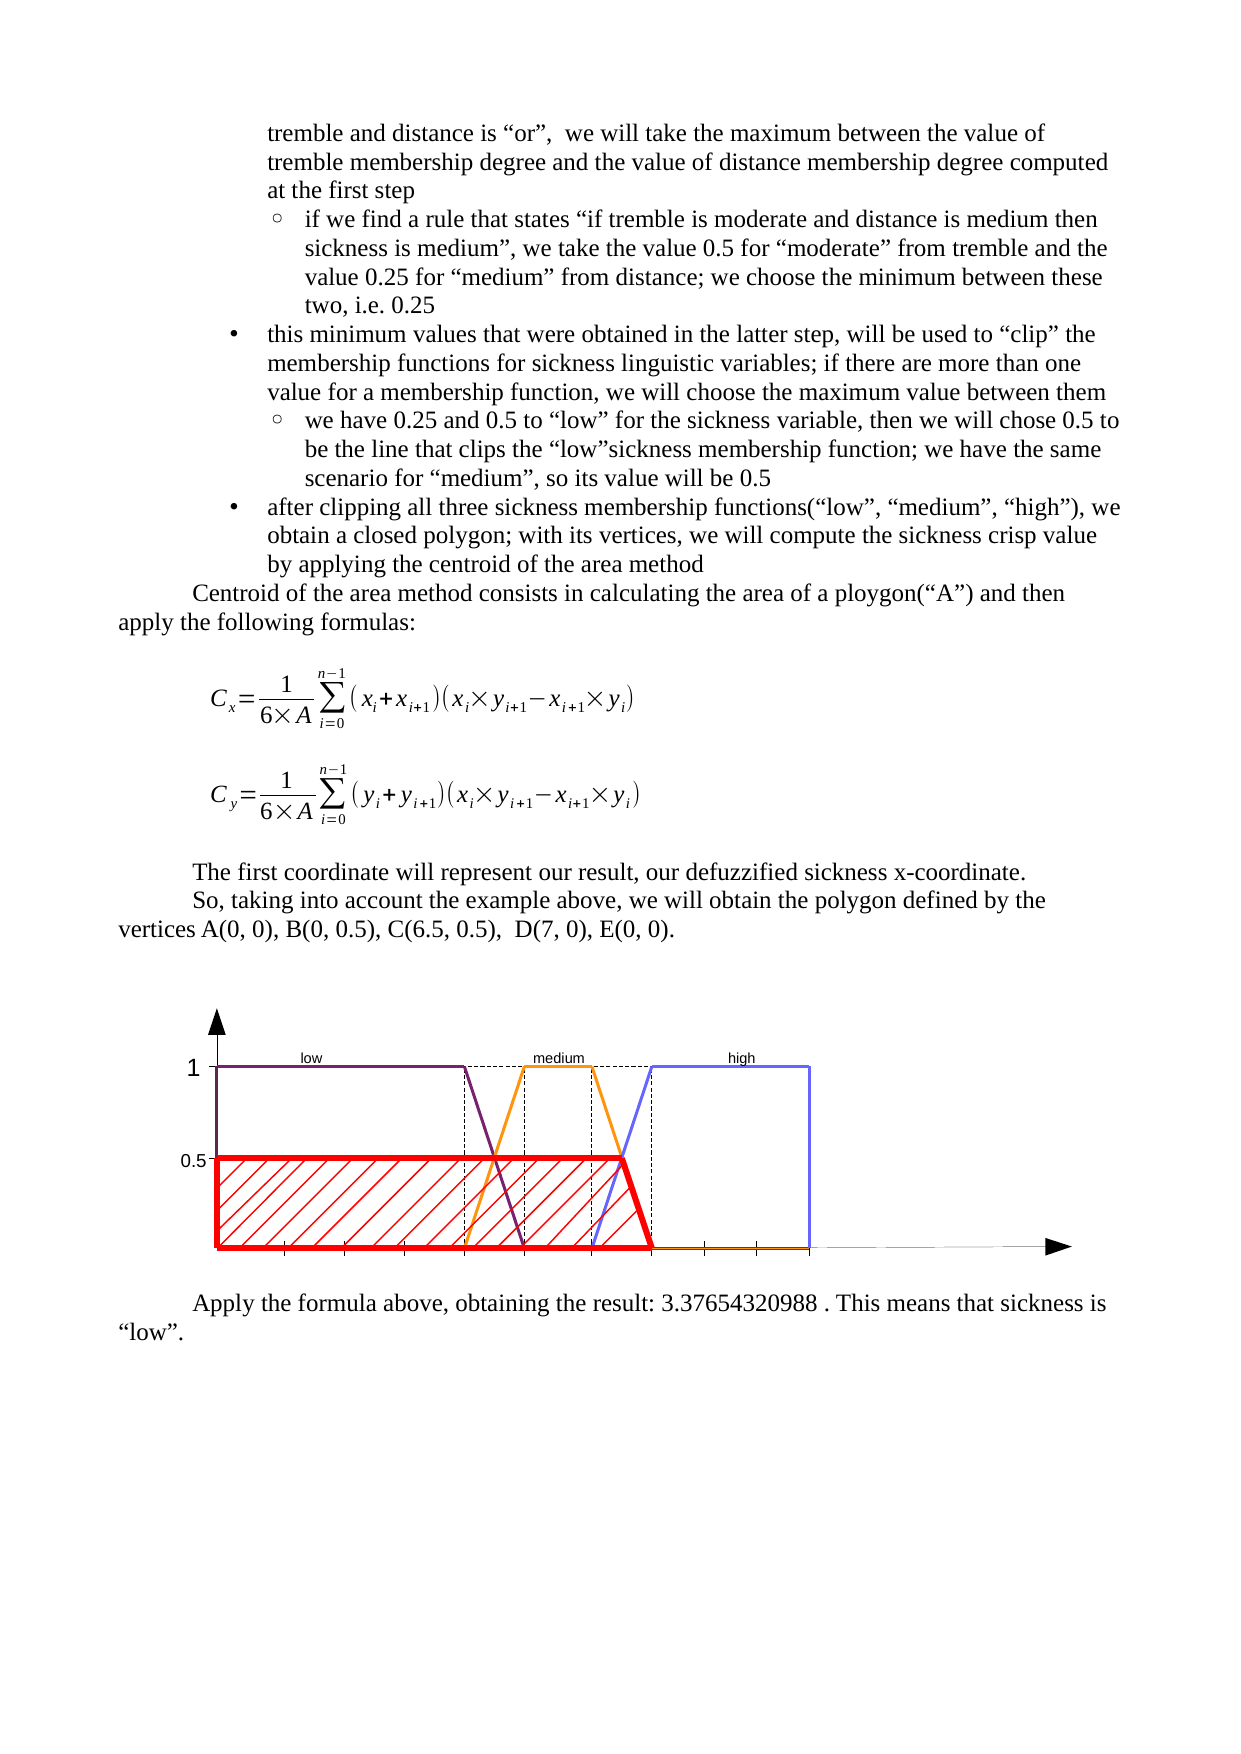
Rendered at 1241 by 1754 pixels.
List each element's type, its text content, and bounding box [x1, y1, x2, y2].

list after clipping all three sickness membership functions(“low”, “medium”, “high”), we obtain a closed polygon; with its vertices, we will compute the sickness crisp value by applying the centroid of the area method [229, 492, 1122, 578]
list we have 0.25 and 0.5 to “low” for the sickness variable, then we will chose 0.5 to be the line that clips the “low”sickness membership function; we have the same scenario for “medium”, so its value will be 0.5 [267, 406, 1122, 492]
list this minimum values that were obtained in the latter step, will be used to “clip” the membership functions for sickness linguistic variables; if there are more than one value for a membership function, we will choose the maximum value between them [229, 319, 1122, 406]
text Apply the formula above, obtaining the result: 3.37654320988 . This means that sickness is “low”. [118, 1288, 1122, 1345]
text Centroid of the area method consists in calculating the area of a ploygon(“A”) and then apply the following formulas: [118, 578, 1122, 636]
list if we find a rule that states “if tremble is moderate and distance is medium then sickness is medium”, we take the value 0.5 for “moderate” from tremble and the value 0.25 for “medium” from distance; we choose the minimum between these two, i.e. 0.25 [267, 204, 1122, 319]
list tremble and distance is “or”, we will take the maximum between the value of tremble membership degree and the value of distance membership degree computed at the first step [229, 118, 1122, 204]
text The first coordinate will represent our result, our defuzzified sickness x-coordinate. [118, 857, 1122, 885]
text So, taking into account the example above, we will obtain the polygon defined by the vertices A(0, 0), B(0, 0.5), C(6.5, 0.5), D(7, 0), E(0, 0). [118, 885, 1122, 943]
